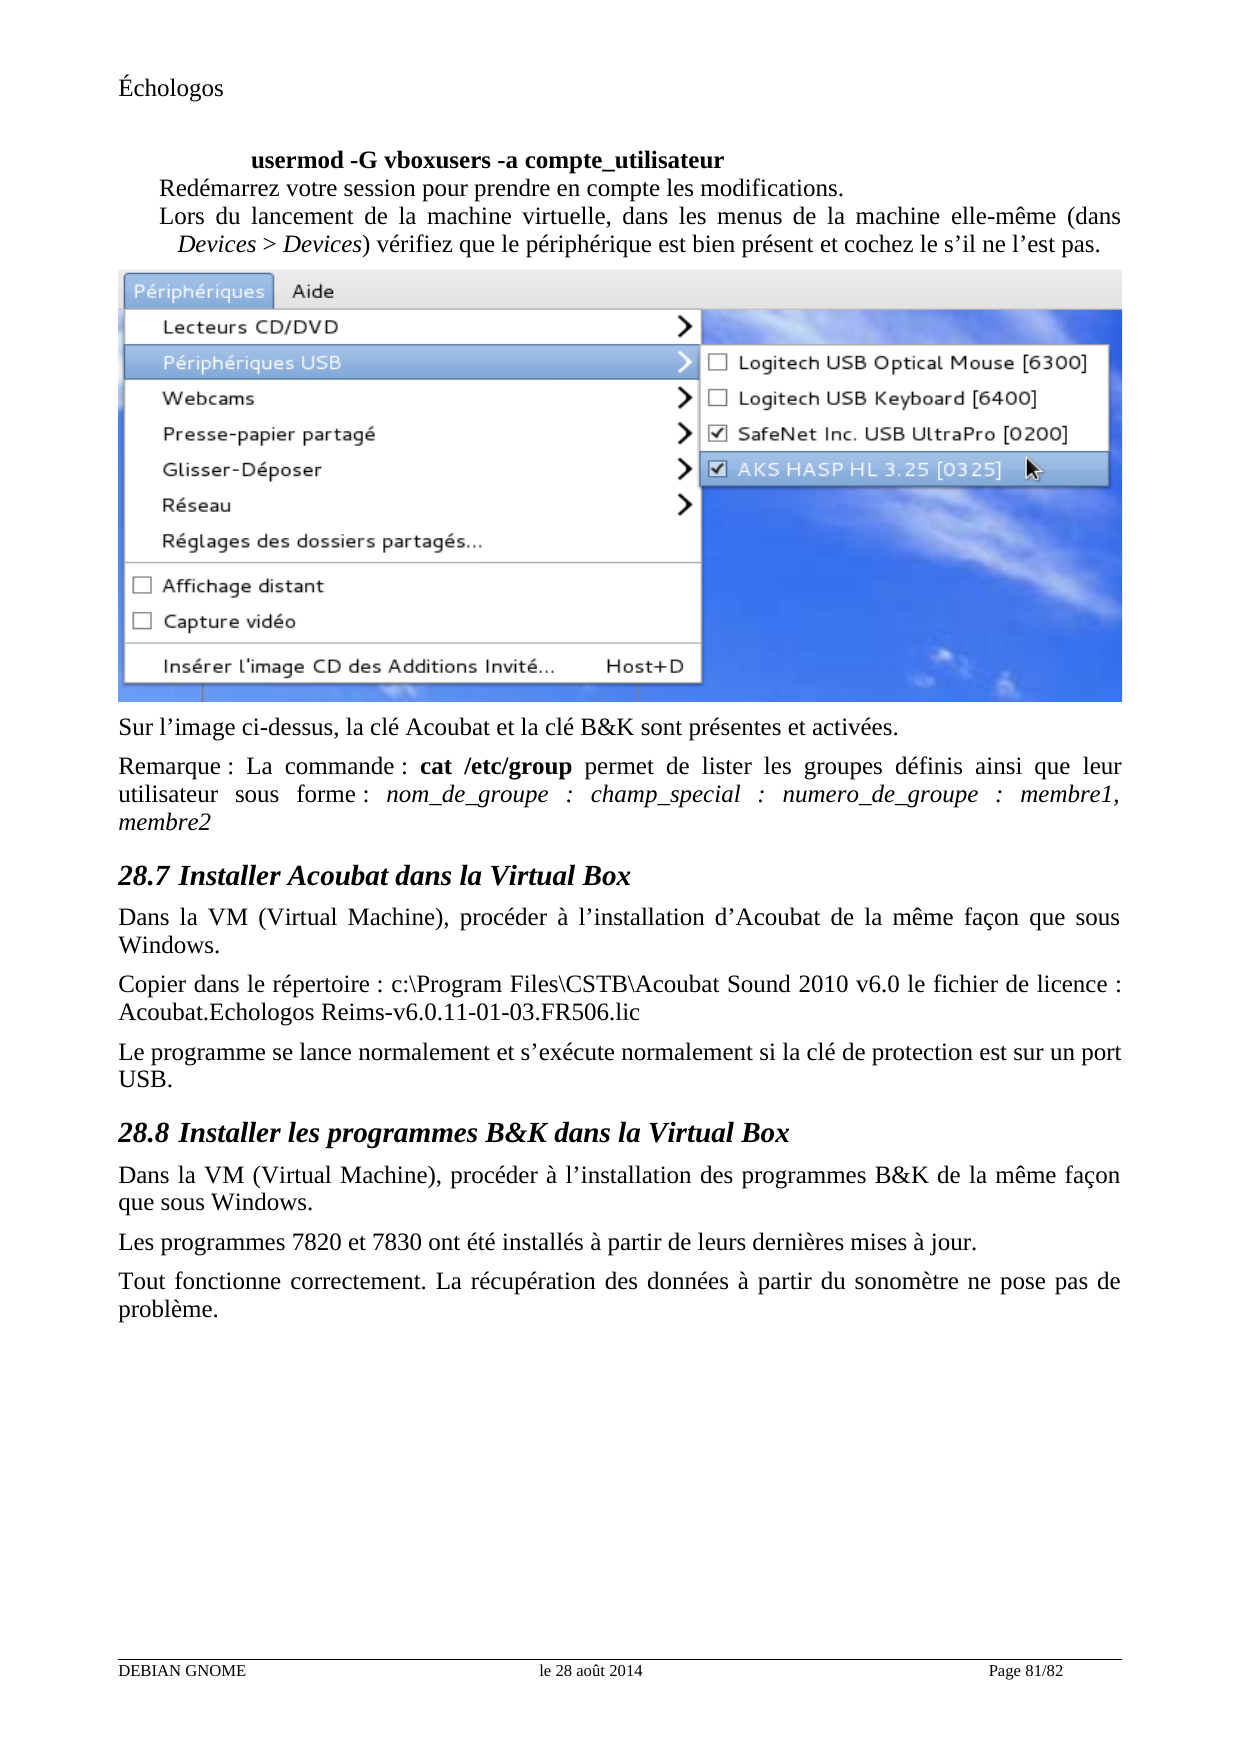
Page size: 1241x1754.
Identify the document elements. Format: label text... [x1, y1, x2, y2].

subtitle Installer les programmes B&K dans la Virtual Box [118, 1117, 1122, 1149]
text Redémarrez votre session pour prendre en compte les modifications. [159, 174, 1122, 202]
text Dans la VM (Virtual Machine), procéder à l’installation des programmes B&K de la même façon que sous Windows. [118, 1161, 1122, 1216]
text Sur l’image ci-dessus, la clé Acoubat et la clé B&K sont présentes et activées. [118, 713, 1122, 741]
picture [118, 269, 1123, 702]
text Remarque : La commande : cat /etc/group permet de lister les groupes définis ainsi que leur utilisateur sous forme : nom_de_groupe : champ_special : numero_de_groupe : membre1, membre2 [118, 752, 1122, 836]
text Copier dans le répertoire : c:\Program Files\CSTB\Acoubat Sound 2010 v6.0 le fichier de licence : Acoubat.Echologos Reims-v6.0.11-01-03.FR506.lic [118, 970, 1122, 1026]
subtitle Installer Acoubat dans la Virtual Box [118, 859, 1122, 891]
list usermod -G vboxusers -a compte_utilisateur [203, 147, 1122, 174]
text Tout fonctionne correctement. La récupération des données à partir du sonomètre ne pose pas de problème. [118, 1267, 1122, 1323]
text Les programmes 7820 et 7830 ont été installés à partir de leurs dernières mises à jour. [118, 1228, 1122, 1256]
text Dans la VM (Virtual Machine), procéder à l’installation d’Acoubat de la même façon que sous Windows. [118, 903, 1122, 959]
text Lors du lancement de la machine virtuelle, dans les menus de la machine elle-même (dans Devices > Devices) vérifiez que le périphérique est bien présent et cochez le s’il ne l’est pas. [159, 202, 1122, 257]
text Le programme se lance normalement et s’exécute normalement si la clé de protection est sur un port USB. [118, 1038, 1122, 1093]
